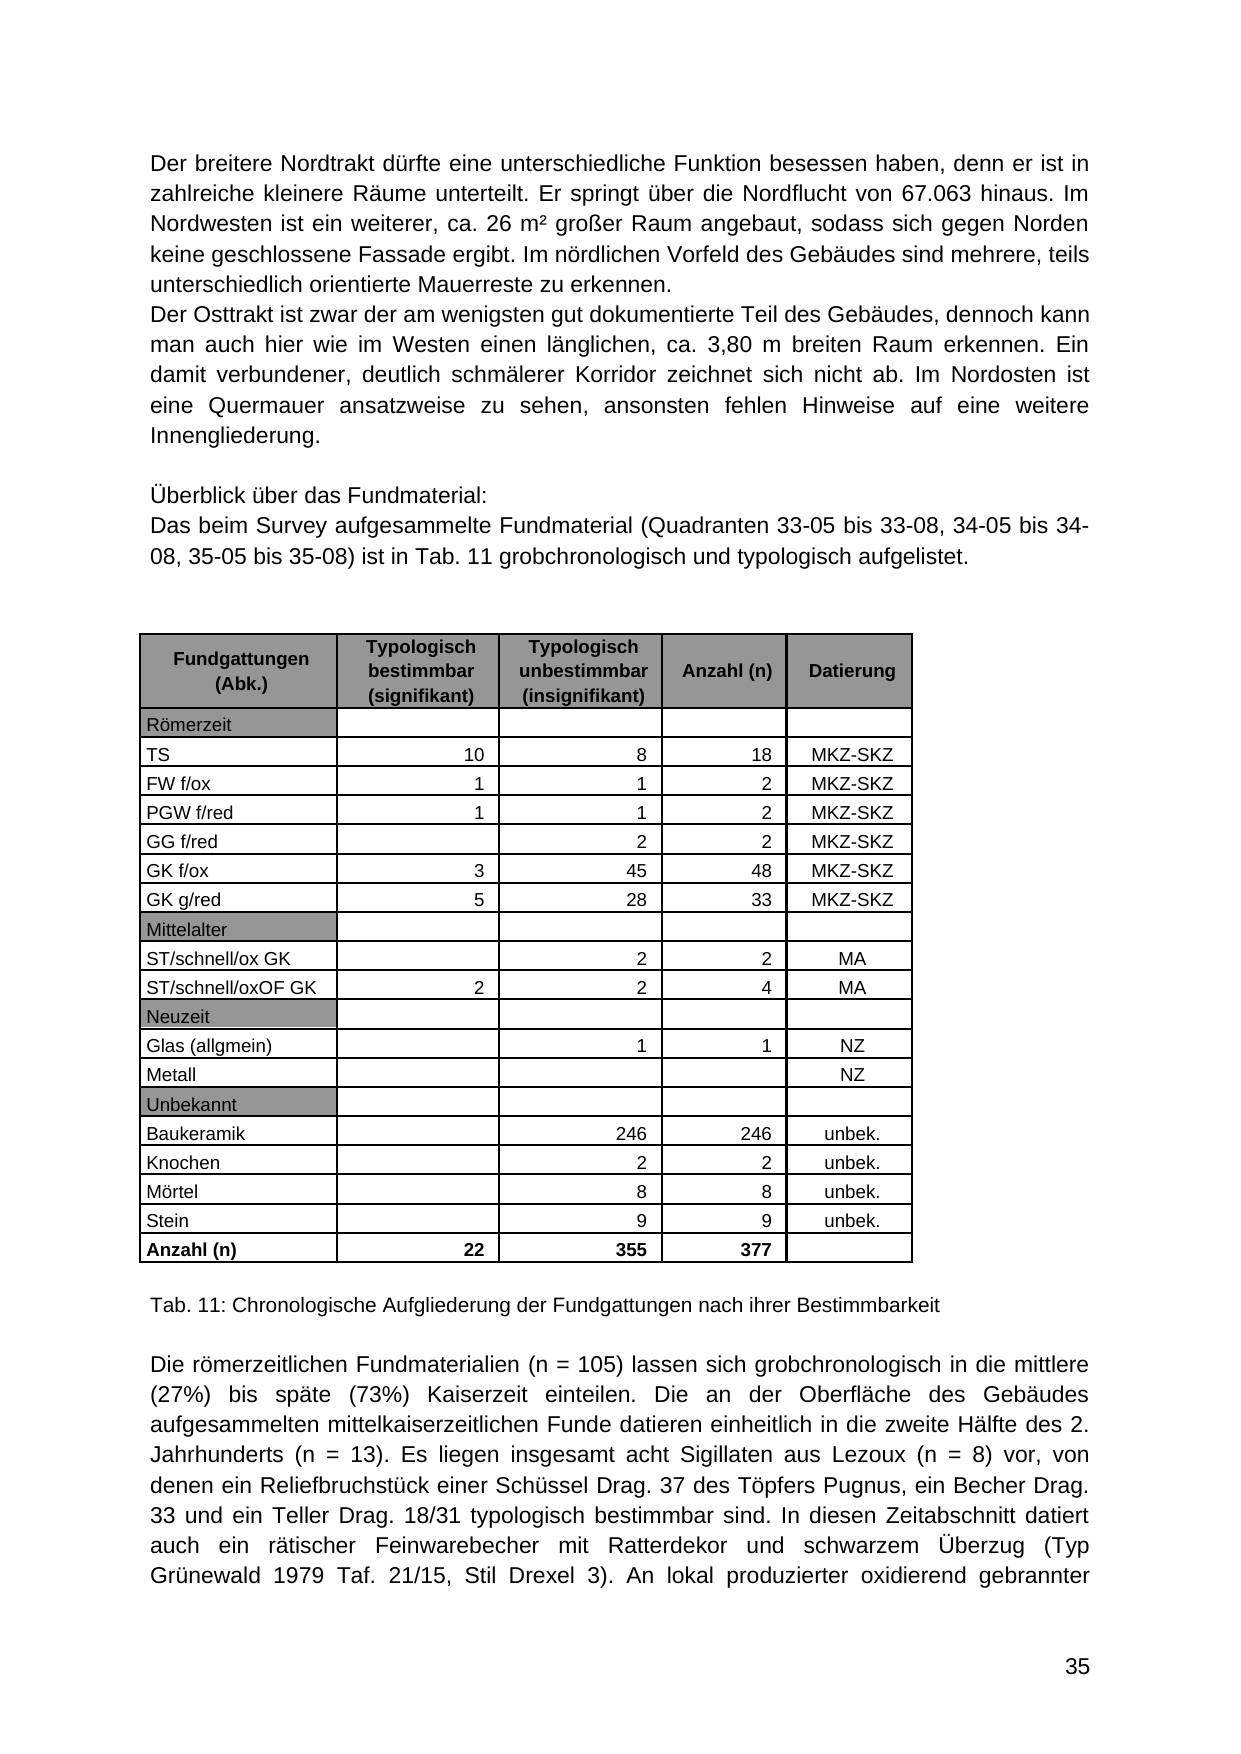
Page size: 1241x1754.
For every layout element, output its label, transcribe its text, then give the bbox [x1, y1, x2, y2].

text Das beim Survey aufgesammelte Fundmaterial (Quadranten 33-05 bis 33-08, 34-05 bis 34-08, 35-05 bis 35-08) ist in Tab. 11 grobchronologisch und typologisch aufgelistet. [150, 512, 1090, 569]
table_cell [338, 1000, 498, 1027]
table_cell [338, 942, 498, 969]
table_cell 2 [663, 825, 785, 852]
table_cell 45 [500, 855, 661, 882]
table_cell TS [141, 738, 336, 765]
table_cell 8 [500, 1175, 661, 1202]
table_cell MKZ-SKZ [788, 884, 911, 911]
table_cell [788, 1234, 911, 1261]
table_cell MKZ-SKZ [788, 855, 911, 882]
table_cell [338, 913, 498, 940]
table_cell FW f/ox [141, 767, 336, 794]
text Der Osttrakt ist zwar der am wenigsten gut dokumentierte Teil des Gebäudes, dennoch kann man auch hier wie im Westen einen länglichen, ca. 3,80 m breiten Raum erkennen. Ein damit verbundener, deutlich schmälerer Korridor zeichnet sich nicht ab. Im Nordosten ist eine Quermauer ansatzweise zu sehen, ansonsten fehlen Hinweise auf eine weitere Innengliederung. [150, 301, 1090, 448]
table_cell MKZ-SKZ [788, 796, 911, 823]
table_cell 2 [663, 942, 785, 969]
table_cell [338, 1146, 498, 1173]
table_cell [788, 1088, 911, 1115]
table_cell Mörtel [141, 1175, 336, 1202]
table_cell 1 [500, 767, 661, 794]
table_cell [338, 1059, 498, 1086]
table_cell 377 [663, 1234, 785, 1261]
table_cell unbek. [788, 1146, 911, 1173]
table_cell 4 [663, 971, 785, 998]
table_cell NZ [788, 1059, 911, 1086]
table_header Typologisch bestimmbar (signifikant) [338, 635, 498, 707]
table_cell 5 [338, 884, 498, 911]
table_cell Römerzeit [141, 709, 336, 736]
table_cell ST/schnell/ox GK [141, 942, 336, 969]
table_cell [500, 913, 661, 940]
table_cell Metall [141, 1059, 336, 1086]
table_header Typologisch unbestimmbar (insignifikant) [500, 635, 661, 707]
table_cell 18 [663, 738, 785, 765]
table_cell MKZ-SKZ [788, 767, 911, 794]
table_cell [788, 1000, 911, 1027]
table_cell [663, 709, 785, 736]
table_cell MA [788, 942, 911, 969]
table_cell [338, 1205, 498, 1232]
table_cell Stein [141, 1205, 336, 1232]
table_header Anzahl (n) [663, 635, 785, 707]
table_cell Knochen [141, 1146, 336, 1173]
table_header Fundgattungen (Abk.) [141, 635, 336, 707]
table_cell [788, 913, 911, 940]
table_cell 2 [500, 971, 661, 998]
table_cell NZ [788, 1030, 911, 1057]
table_cell 10 [338, 738, 498, 765]
table_cell 8 [663, 1175, 785, 1202]
table_cell 33 [663, 884, 785, 911]
table_cell 9 [500, 1205, 661, 1232]
text Der breitere Nordtrakt dürfte eine unterschiedliche Funktion besessen haben, denn er ist in zahlreiche kleinere Räume unterteilt. Er springt über die Nordflucht von 67.063 hinaus. Im Nordwesten ist ein weiterer, ca. 26 m² großer Raum angebaut, sodass sich gegen Norden keine geschlossene Fassade ergibt. Im nördlichen Vorfeld des Gebäudes sind mehrere, teils unterschiedlich orientierte Mauerreste zu erkennen. [150, 150, 1090, 297]
table_cell Glas (allgmein) [141, 1030, 336, 1057]
table_cell [663, 1000, 785, 1027]
table_cell [338, 825, 498, 852]
table_header Datierung [788, 635, 911, 707]
table_cell MKZ-SKZ [788, 825, 911, 852]
table_cell 48 [663, 855, 785, 882]
table_cell 28 [500, 884, 661, 911]
table_cell Baukeramik [141, 1117, 336, 1144]
table_cell 1 [500, 1030, 661, 1057]
text Die römerzeitlichen Fundmaterialien (n = 105) lassen sich grobchronologisch in die mittlere (27%) bis späte (73%) Kaiserzeit einteilen. Die an der Oberfläche des Gebäudes aufgesammelten mittelkaiserzeitlichen Funde datieren einheitlich in die zweite Hälfte des 2. Jahrhunderts (n = 13). Es liegen insgesamt acht Sigillaten aus Lezoux (n = 8) vor, von denen ein Reliefbruchstück einer Schüssel Drag. 37 des Töpfers Pugnus, ein Becher Drag. 33 und ein Teller Drag. 18/31 typologisch bestimmbar sind. In diesen Zeitabschnitt datiert auch ein rätischer Feinwarebecher mit Ratterdekor und schwarzem Überzug (Typ Grünewald 1979 Taf. 21/15, Stil Drexel 3). An lokal produzierter oxidierend gebrannter [150, 1351, 1090, 1588]
table_cell 9 [663, 1205, 785, 1232]
table_cell 246 [663, 1117, 785, 1144]
table_cell [500, 1088, 661, 1115]
table_cell [663, 1088, 785, 1115]
table_cell 2 [500, 942, 661, 969]
table_cell [338, 709, 498, 736]
table_cell 2 [338, 971, 498, 998]
table_cell GK f/ox [141, 855, 336, 882]
table_cell [788, 709, 911, 736]
table_cell 2 [663, 796, 785, 823]
table_cell 8 [500, 738, 661, 765]
table_cell 2 [500, 825, 661, 852]
table_cell unbek. [788, 1175, 911, 1202]
table_cell 2 [663, 1146, 785, 1173]
table_cell 2 [663, 767, 785, 794]
table_cell 3 [338, 855, 498, 882]
table_cell 355 [500, 1234, 661, 1261]
table_cell [500, 709, 661, 736]
text Überblick über das Fundmaterial: [150, 482, 1090, 509]
text Tab. 11: Chronologische Aufgliederung der Fundgattungen nach ihrer Bestimmbarkeit [150, 1293, 1090, 1317]
table_cell 1 [338, 767, 498, 794]
table_cell PGW f/red [141, 796, 336, 823]
table_cell Neuzeit [141, 1000, 336, 1027]
table_cell 2 [500, 1146, 661, 1173]
table_cell 1 [338, 796, 498, 823]
table_cell 1 [500, 796, 661, 823]
table_cell MKZ-SKZ [788, 738, 911, 765]
table_cell 22 [338, 1234, 498, 1261]
table_cell 1 [663, 1030, 785, 1057]
table_cell [338, 1117, 498, 1144]
table_cell unbek. [788, 1205, 911, 1232]
table_cell [500, 1000, 661, 1027]
table_cell [500, 1059, 661, 1086]
table_cell [338, 1088, 498, 1115]
table_cell GK g/red [141, 884, 336, 911]
table_cell unbek. [788, 1117, 911, 1144]
table_cell GG f/red [141, 825, 336, 852]
table_cell [338, 1030, 498, 1057]
table_cell 246 [500, 1117, 661, 1144]
table_cell Anzahl (n) [141, 1234, 336, 1261]
table_cell ST/schnell/oxOF GK [141, 971, 336, 998]
table_cell [663, 1059, 785, 1086]
table_cell Mittelalter [141, 913, 336, 940]
table_cell MA [788, 971, 911, 998]
table_cell [663, 913, 785, 940]
table_cell Unbekannt [141, 1088, 336, 1115]
table_cell [338, 1175, 498, 1202]
